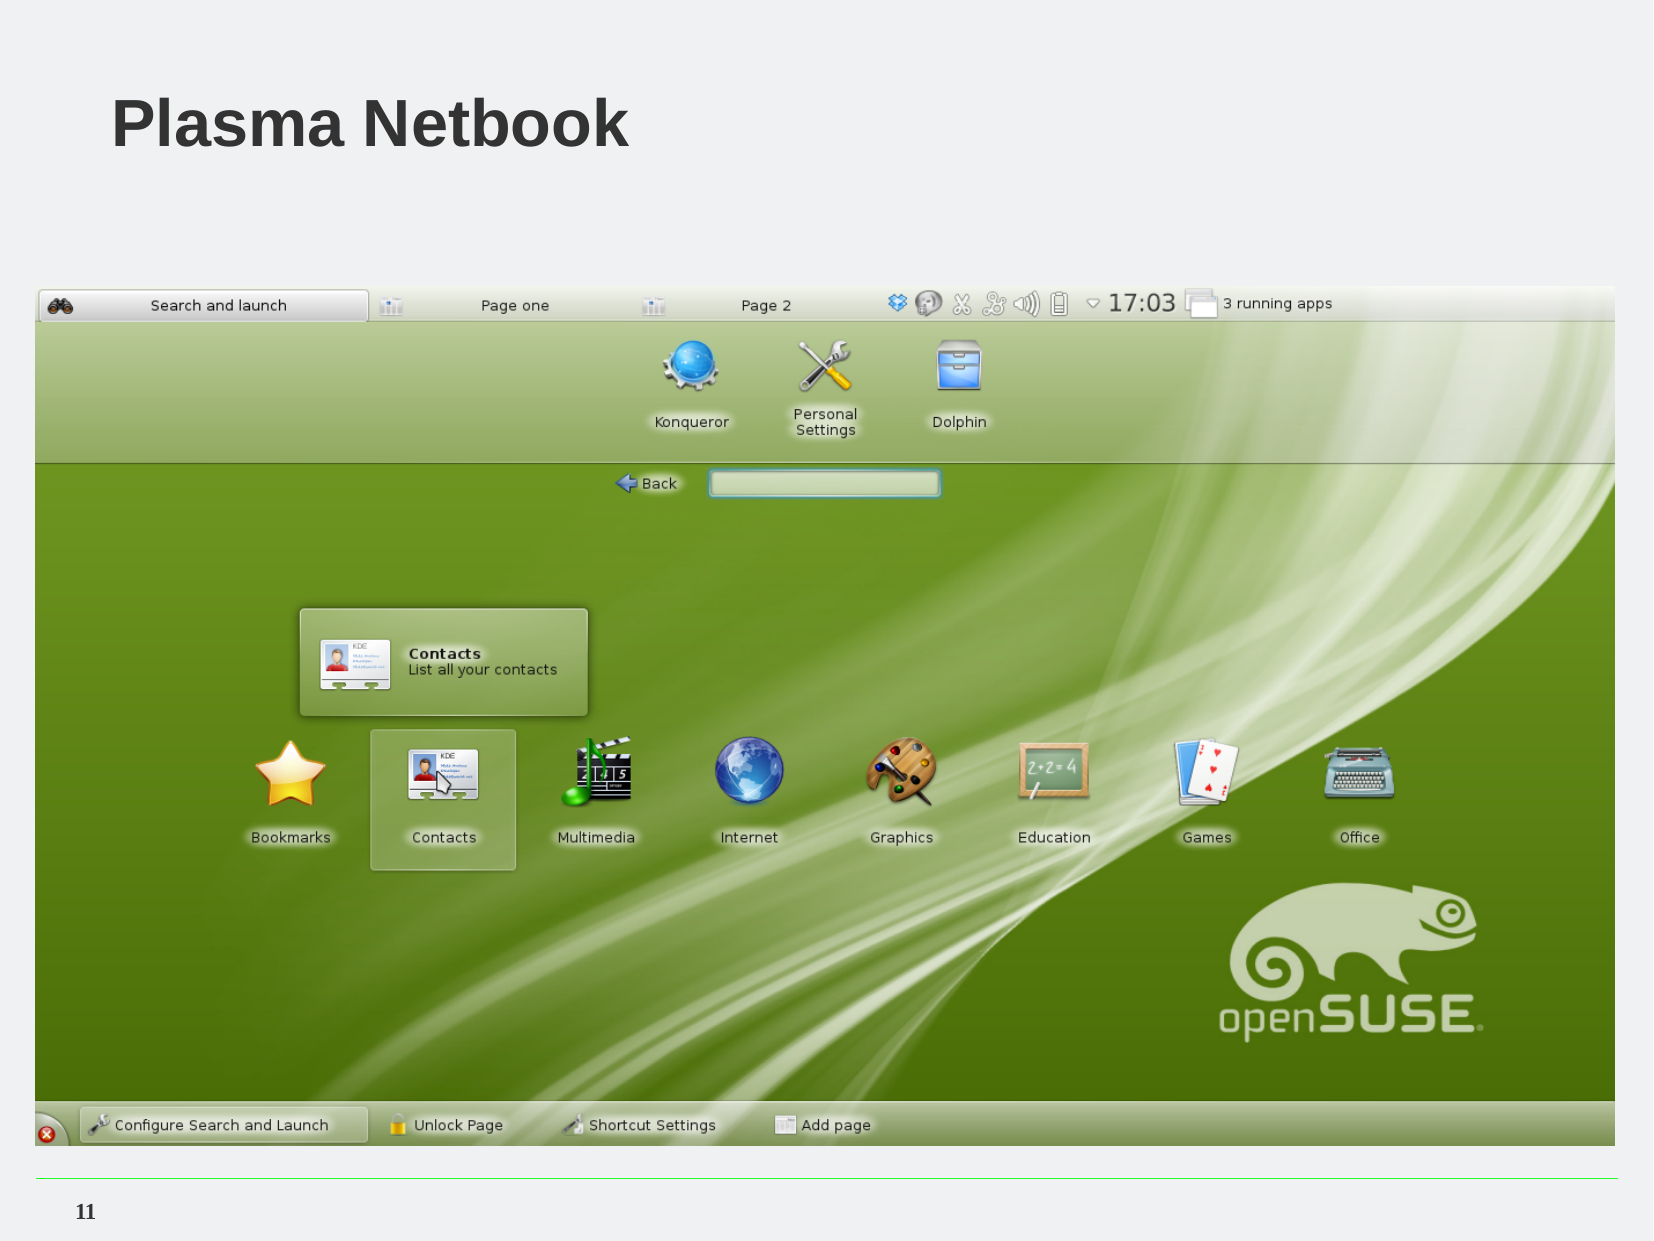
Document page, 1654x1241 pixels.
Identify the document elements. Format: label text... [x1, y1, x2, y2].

title Plasma Netbook [111, 49, 1571, 198]
picture [0, 0, 1654, 1241]
